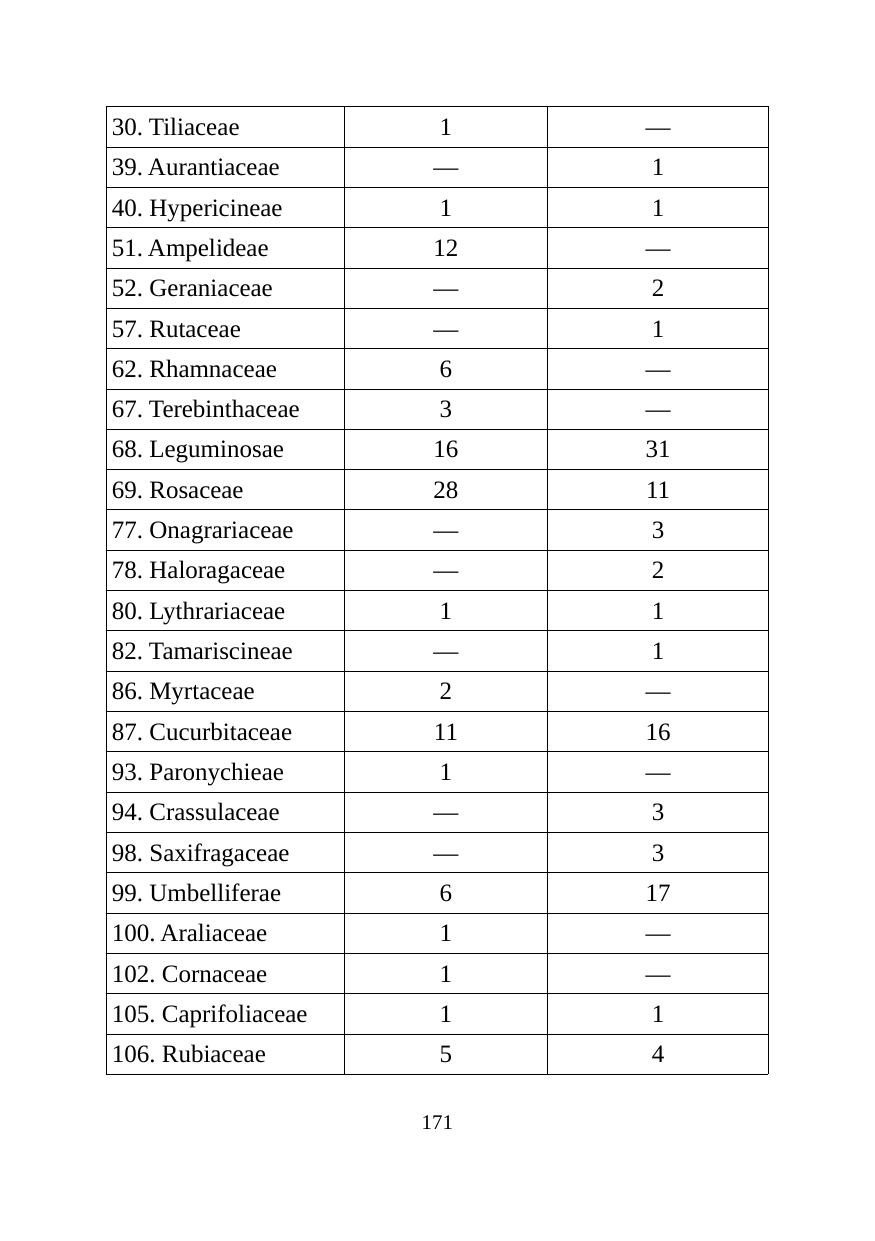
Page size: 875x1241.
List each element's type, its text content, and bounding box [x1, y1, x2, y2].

table_cell 67. Terebinthaceae [107, 390, 344, 429]
table_cell 2 [548, 269, 768, 308]
table_cell — [548, 228, 768, 267]
table_cell 93. Paronychieae [107, 752, 344, 792]
table_cell 3 [548, 793, 768, 832]
table_cell 2 [548, 551, 768, 590]
table_cell 100. Araliaceae [107, 914, 344, 953]
table_cell — [345, 148, 547, 187]
table_cell 6 [345, 873, 547, 912]
table_cell 4 [548, 1035, 768, 1074]
table_cell 51. Ampelideae [107, 228, 344, 267]
table_cell — [345, 309, 547, 348]
table_cell — [345, 631, 547, 671]
table_cell 1 [548, 631, 768, 671]
table_cell — [548, 672, 768, 711]
table_cell 31 [548, 430, 768, 469]
table_cell 40. Hypericineae [107, 188, 344, 227]
table_cell 1 [345, 188, 547, 227]
table_cell — [548, 752, 768, 792]
table_cell — [548, 349, 768, 388]
table_cell 1 [345, 752, 547, 792]
table_cell 1 [345, 107, 547, 147]
table_cell — [345, 551, 547, 590]
table_cell — [548, 390, 768, 429]
table_cell 3 [345, 390, 547, 429]
table_cell 102. Cornaceae [107, 954, 344, 993]
table_cell 80. Lythrariaceae [107, 591, 344, 630]
table_cell 78. Haloragaceae [107, 551, 344, 590]
table_cell 28 [345, 470, 547, 509]
table_cell 98. Saxifragaceae [107, 833, 344, 872]
table_cell 12 [345, 228, 547, 267]
table_cell — [548, 107, 768, 147]
table_cell — [345, 269, 547, 308]
table_cell 11 [548, 470, 768, 509]
table_cell — [345, 510, 547, 550]
table_cell 1 [345, 994, 547, 1033]
table_cell 69. Rosaceae [107, 470, 344, 509]
table_cell 16 [548, 712, 768, 751]
table_cell 106. Rubiaceae [107, 1035, 344, 1074]
table_cell 94. Crassulaceae [107, 793, 344, 832]
table_cell 1 [548, 188, 768, 227]
table_cell 82. Tamariscineae [107, 631, 344, 671]
table_cell 3 [548, 510, 768, 550]
table_cell — [345, 793, 547, 832]
table_cell 105. Caprifoliaceae [107, 994, 344, 1033]
table_cell — [548, 954, 768, 993]
table_cell 16 [345, 430, 547, 469]
table_cell 3 [548, 833, 768, 872]
table_cell 52. Geraniaceae [107, 269, 344, 308]
table_cell 62. Rhamnaceae [107, 349, 344, 388]
table_cell 99. Umbelliferae [107, 873, 344, 912]
table_cell 1 [548, 591, 768, 630]
table_cell 30. Tiliaceae [107, 107, 344, 147]
table_cell 1 [345, 914, 547, 953]
table_cell 1 [345, 954, 547, 993]
table_cell 68. Leguminosae [107, 430, 344, 469]
table_cell 87. Cucurbitaceae [107, 712, 344, 751]
table_cell 5 [345, 1035, 547, 1074]
table_cell — [345, 833, 547, 872]
table_cell 39. Aurantiaceae [107, 148, 344, 187]
table_cell 17 [548, 873, 768, 912]
table_cell — [548, 914, 768, 953]
table_cell 1 [548, 148, 768, 187]
table_cell 86. Myrtaceae [107, 672, 344, 711]
table_cell 6 [345, 349, 547, 388]
table_cell 77. Onagrariaceae [107, 510, 344, 550]
table_cell 11 [345, 712, 547, 751]
table_cell 57. Rutaceae [107, 309, 344, 348]
table_cell 2 [345, 672, 547, 711]
table_cell 1 [548, 309, 768, 348]
table_cell 1 [345, 591, 547, 630]
table_cell 1 [548, 994, 768, 1033]
